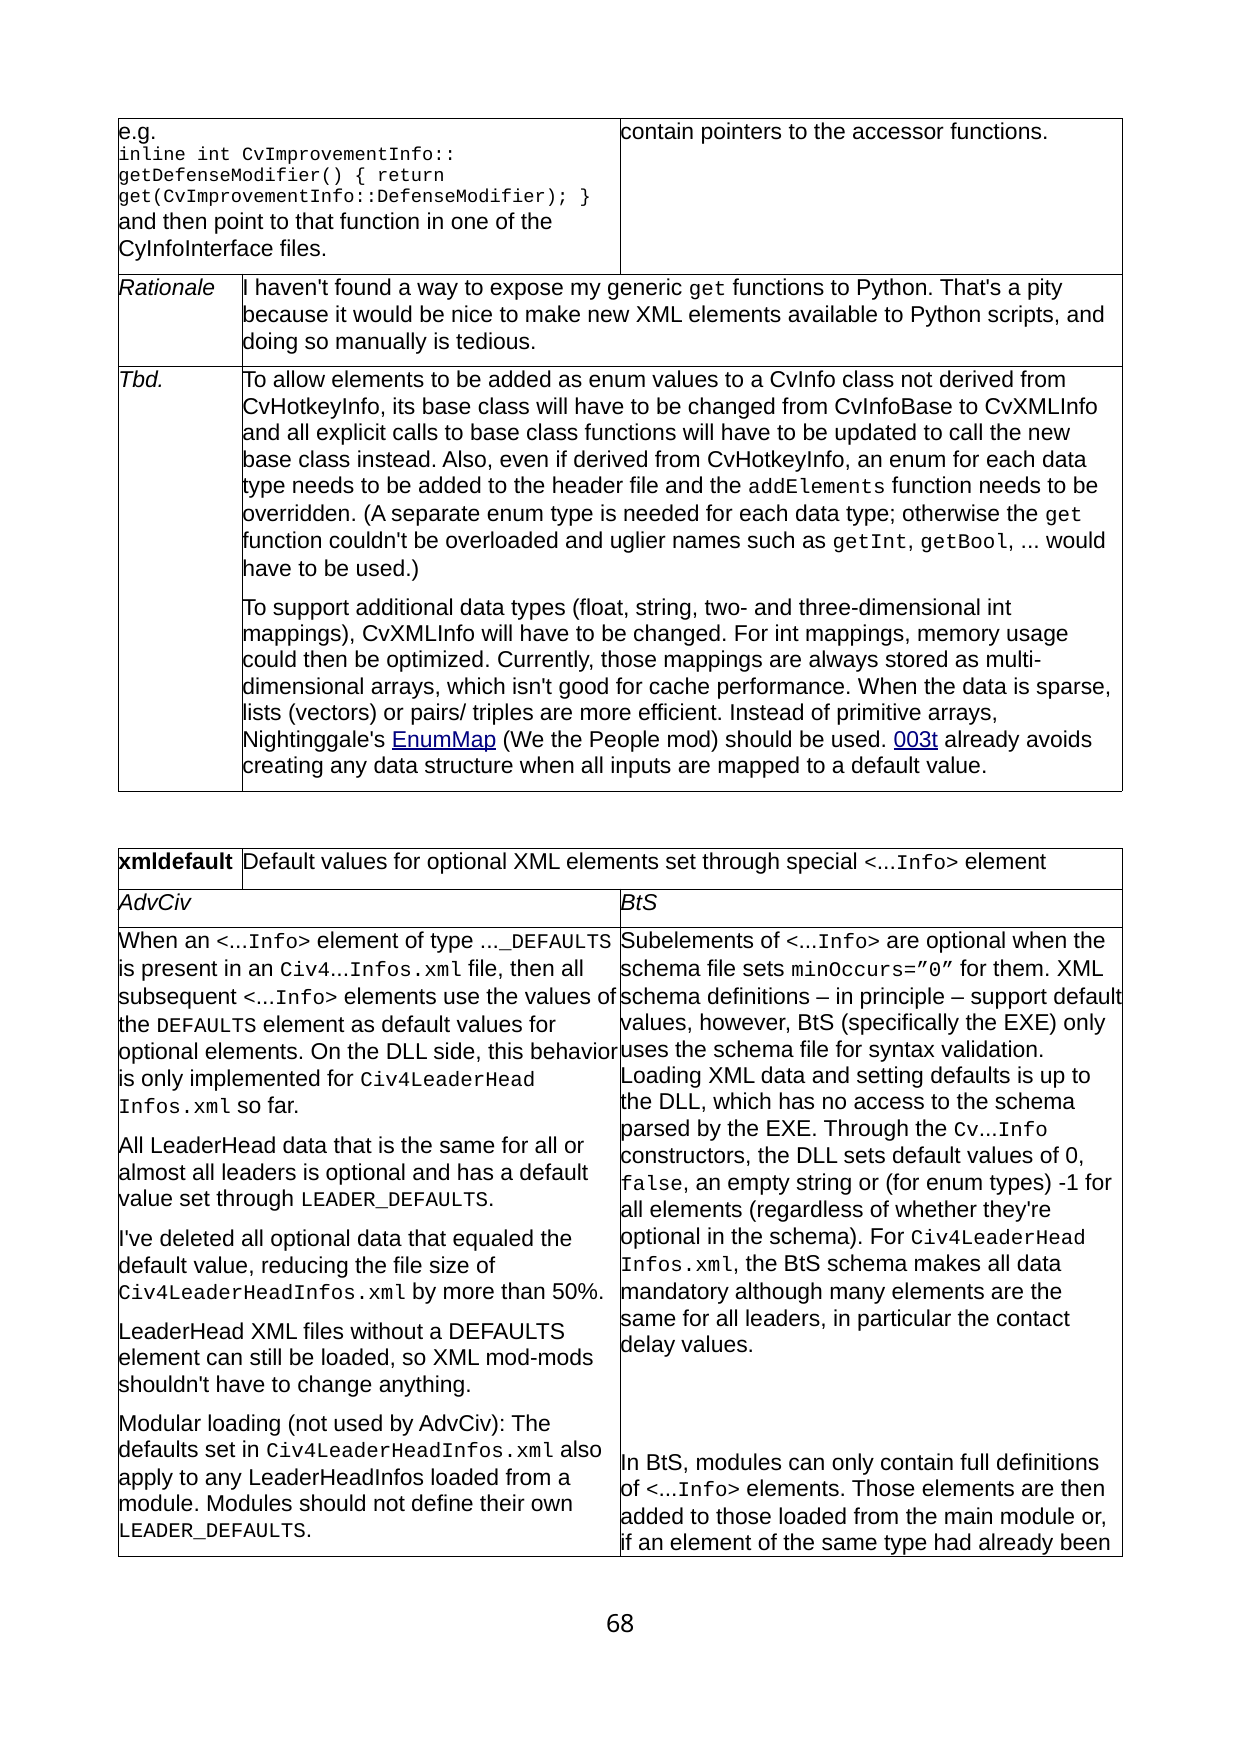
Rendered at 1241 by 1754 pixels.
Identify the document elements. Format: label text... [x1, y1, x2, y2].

table_cell AdvCiv [119, 890, 620, 927]
table_cell To allow elements to be added as enum values to a CvInfo class not derived from CvHotkeyInfo, its base class will have to be changed from CvInfoBase to CvXMLInfo and all explicit calls to base class functions will have to be updated to call the new base class instead. Also, even if derived from CvHotkeyInfo, an enum for each data type needs to be added to the header file and the addElements function needs to be overridden. (A separate enum type is needed for each data type; otherwise the get function couldn't be overloaded and uglier names such as getInt, getBool, ... would have to be used.) To support additional data types (float, string, two- and three-dimensional int mappings), CvXMLInfo will have to be changed. For int mappings, memory usage could then be optimized. Currently, those mappings are always stored as multi-dimensional arrays, which isn't good for cache performance. When the data is sparse, lists (vectors) or pairs/ triples are more efficient. Instead of primitive arrays, Nightinggale's EnumMap (We the People mod) should be used. 003t already avoids creating any data structure when all inputs are mapped to a default value. [243, 367, 1122, 791]
table_cell BtS [621, 890, 1122, 927]
table_cell I haven't found a way to expose my generic get functions to Python. That's a pity because it would be nice to make new XML elements available to Python scripts, and doing so manually is tedious. [243, 275, 1122, 366]
table_cell Rationale [119, 275, 242, 366]
table_cell contain pointers to the accessor functions. [621, 119, 1122, 273]
table_cell e.g. inline int CvImprovementInfo:: getDefenseModifier() { return get(CvImprovementInfo::DefenseModifier); } and then point to that function in one of the CyInfoInterface files. [119, 119, 620, 273]
table_cell Tbd. [119, 367, 242, 791]
table_header Default values for optional XML elements set through special <...Info> element [243, 849, 1122, 888]
table_cell When an <...Info> element of type ..._DEFAULTS is present in an Civ4...Infos.xml file, then all subsequent <...Info> elements use the values of the DEFAULTS element as default values for optional elements. On the DLL side, this behavior is only implemented for Civ4LeaderHead Infos.xml so far. All LeaderHead data that is the same for all or almost all leaders is optional and has a default value set through LEADER_DEFAULTS. I've deleted all optional data that equaled the default value, reducing the file size of Civ4LeaderHeadInfos.xml by more than 50%. LeaderHead XML files without a DEFAULTS element can still be loaded, so XML mod-mods shouldn't have to change anything. Modular loading (not used by AdvCiv): The defaults set in Civ4LeaderHeadInfos.xml also apply to any LeaderHeadInfos loaded from a module. Modules should not define their own LEADER_DEFAULTS. [119, 928, 620, 1556]
table_header xmldefault [119, 849, 242, 888]
table_cell Subelements of <...Info> are optional when the schema file sets minOccurs=”0” for them. XML schema definitions – in principle – support default values, however, BtS (specifically the EXE) only uses the schema file for syntax validation. Loading XML data and setting defaults is up to the DLL, which has no access to the schema parsed by the EXE. Through the Cv...Info constructors, the DLL sets default values of 0, false, an empty string or (for enum types) -1 for all elements (regardless of whether they're optional in the schema). For Civ4LeaderHead Infos.xml, the BtS schema makes all data mandatory although many elements are the same for all leaders, in particular the contact delay values. In BtS, modules can only contain full definitions of <...Info> elements. Those elements are then added to those loaded from the main module or, if an element of the same type had already been [621, 928, 1122, 1556]
